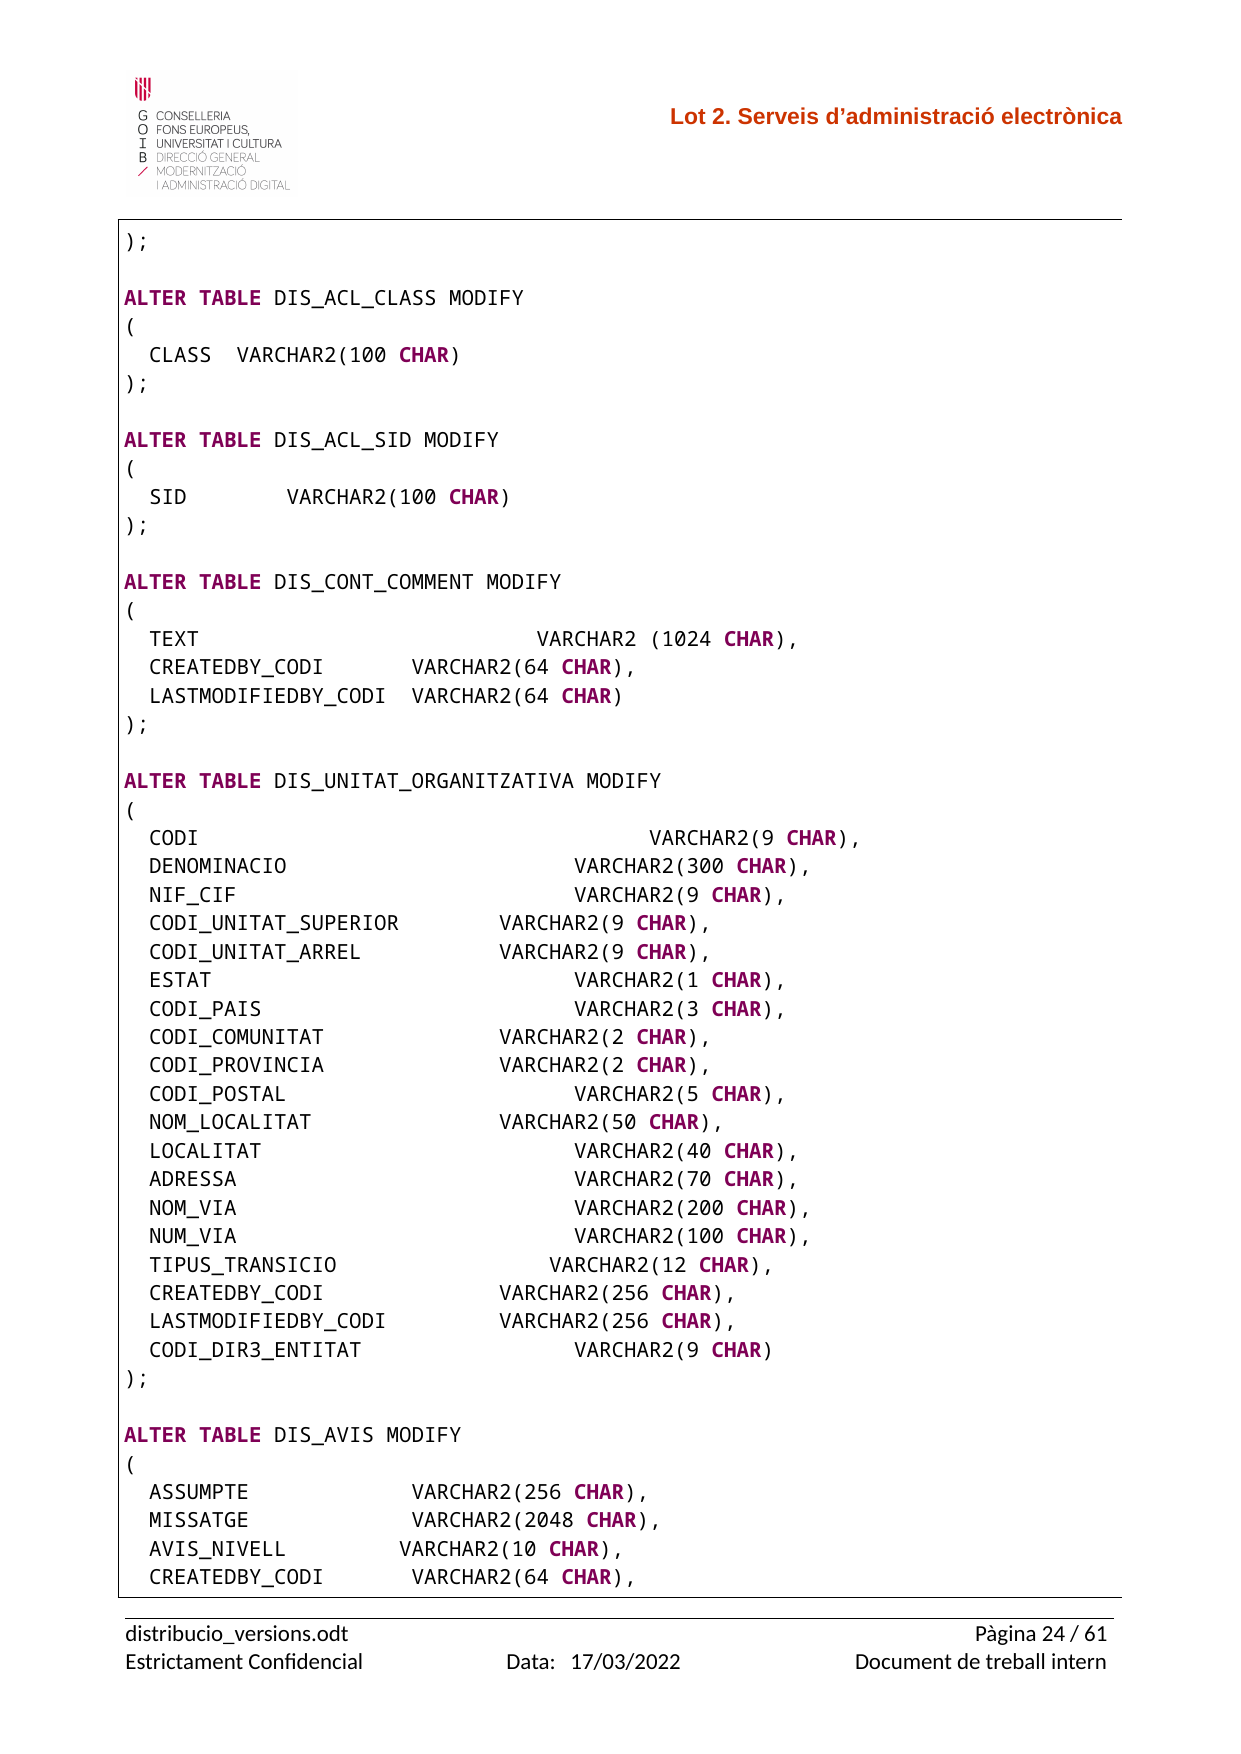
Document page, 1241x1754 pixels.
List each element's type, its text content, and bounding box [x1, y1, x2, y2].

table_header ); ALTER TABLE DIS_ACL_CLASS MODIFY ( CLASS VARCHAR2(100 CHAR) ); ALTER TABLE DIS_ACL_SID MODIFY ( SID VARCHAR2(100 CHAR) ); ALTER TABLE DIS_CONT_COMMENT MODIFY ( TEXT VARCHAR2 (1024 CHAR), CREATEDBY_CODI VARCHAR2(64 CHAR), LASTMODIFIEDBY_CODI VARCHAR2(64 CHAR) ); ALTER TABLE DIS_UNITAT_ORGANITZATIVA MODIFY ( CODI VARCHAR2(9 CHAR), DENOMINACIO VARCHAR2(300 CHAR), NIF_CIF VARCHAR2(9 CHAR), CODI_UNITAT_SUPERIOR VARCHAR2(9 CHAR), CODI_UNITAT_ARREL VARCHAR2(9 CHAR), ESTAT VARCHAR2(1 CHAR), CODI_PAIS VARCHAR2(3 CHAR), CODI_COMUNITAT VARCHAR2(2 CHAR), CODI_PROVINCIA VARCHAR2(2 CHAR), CODI_POSTAL VARCHAR2(5 CHAR), NOM_LOCALITAT VARCHAR2(50 CHAR), LOCALITAT VARCHAR2(40 CHAR), ADRESSA VARCHAR2(70 CHAR), NOM_VIA VARCHAR2(200 CHAR), NUM_VIA VARCHAR2(100 CHAR), TIPUS_TRANSICIO VARCHAR2(12 CHAR), CREATEDBY_CODI VARCHAR2(256 CHAR), LASTMODIFIEDBY_CODI VARCHAR2(256 CHAR), CODI_DIR3_ENTITAT VARCHAR2(9 CHAR) ); ALTER TABLE DIS_AVIS MODIFY ( ASSUMPTE VARCHAR2(256 CHAR), MISSATGE VARCHAR2(2048 CHAR), AVIS_NIVELL VARCHAR2(10 CHAR), CREATEDBY_CODI VARCHAR2(64 CHAR), [119, 220, 1122, 1597]
picture [126, 70, 299, 197]
